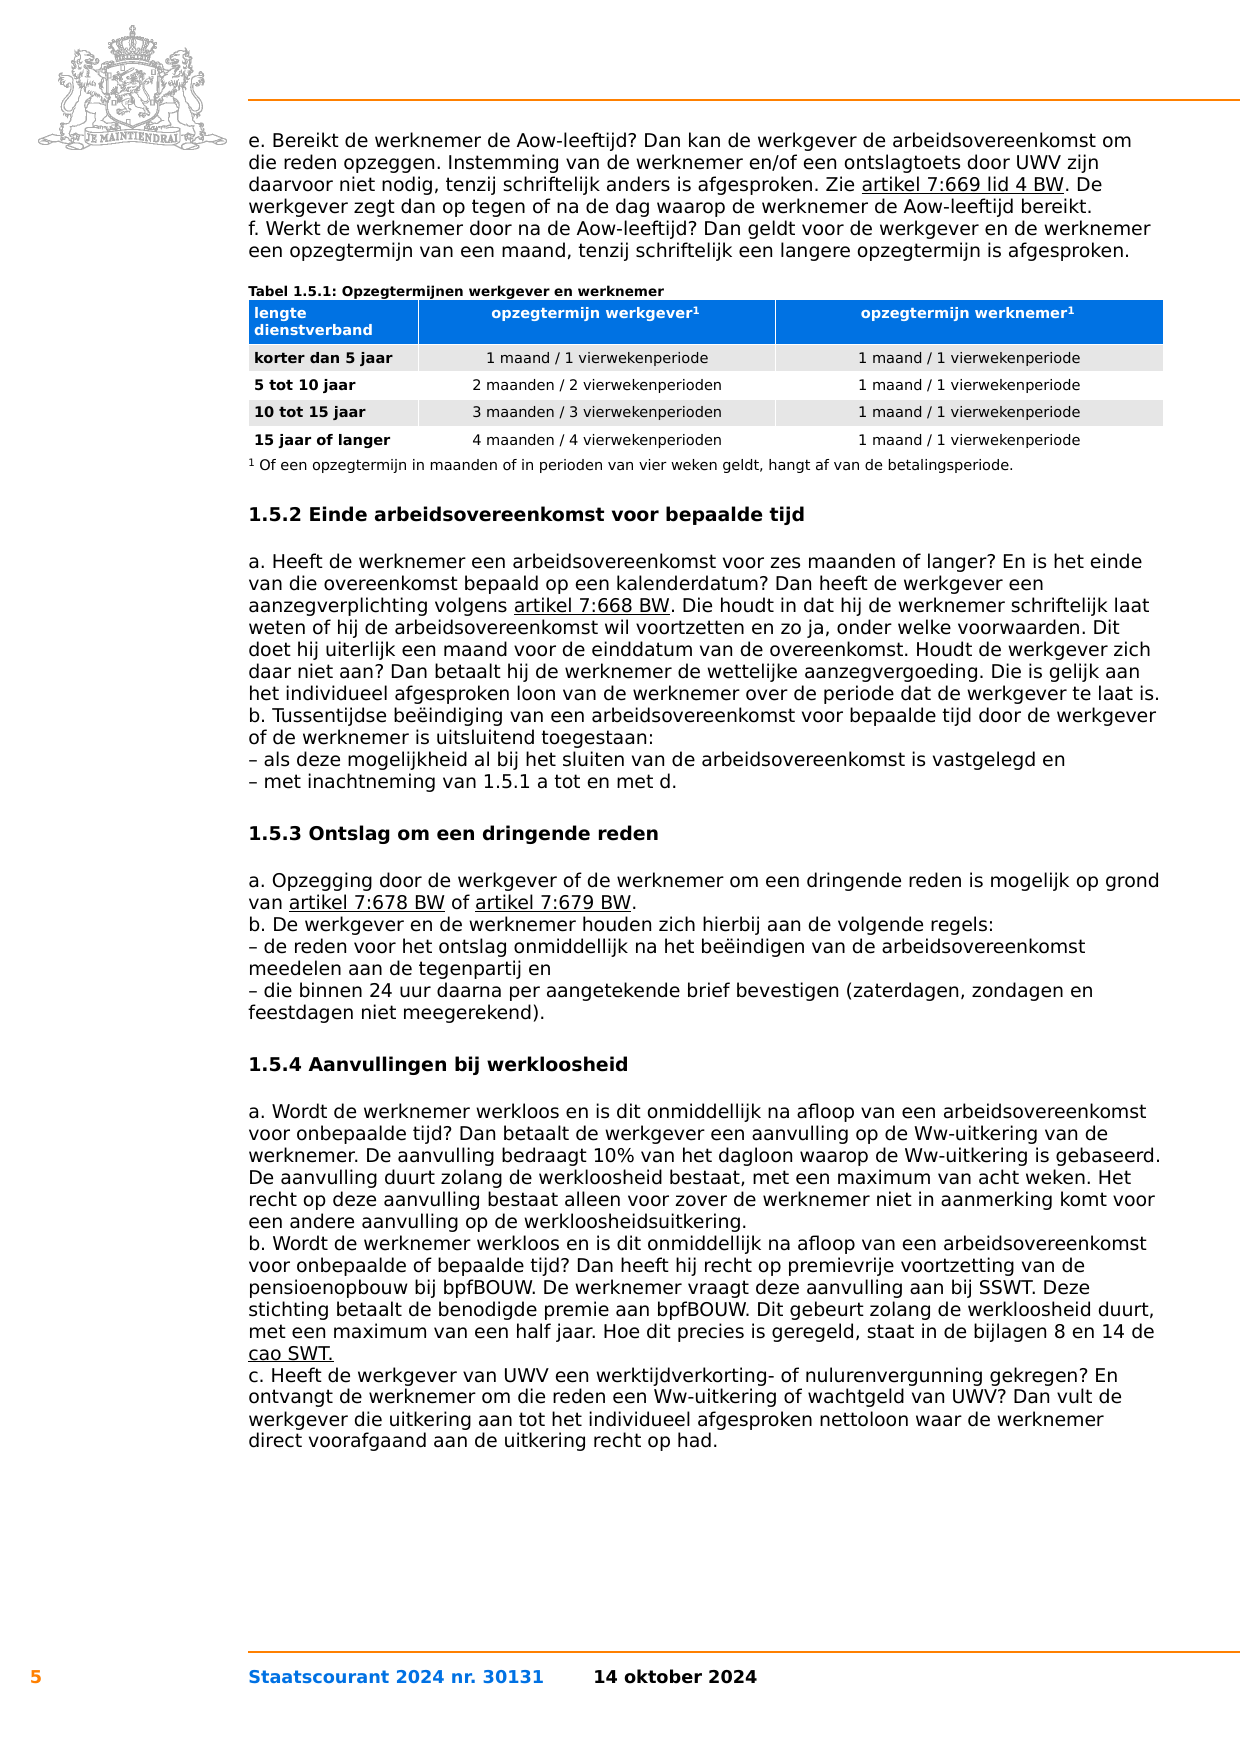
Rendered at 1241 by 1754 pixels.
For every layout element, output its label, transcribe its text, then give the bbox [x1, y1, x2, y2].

table_cell opzegtermijn werkgever1 [419, 300, 775, 344]
text b. Tussentijdse beëindiging van een arbeidsovereenkomst voor bepaalde tijd door de werkgever of de werknemer is uitsluitend toegestaan: [248, 705, 1163, 749]
table_cell 15 jaar of langer [249, 427, 418, 453]
table_cell 2 maanden / 2 vierwekenperioden [419, 372, 775, 398]
text e. Bereikt de werknemer de Aow-leeftijd? Dan kan de werkgever de arbeidsovereenkomst om die reden opzeggen. Instemming van de werknemer en/of een ontslagtoets door UWV zijn daarvoor niet nodig, tenzij schriftelijk anders is afgesproken. Zie artikel 7:669 lid 4 BW. De werkgever zegt dan op tegen of na de dag waarop de werknemer de Aow-leeftijd bereikt. [248, 130, 1163, 218]
table_cell lengte dienstverband [249, 300, 418, 344]
text a. Wordt de werknemer werkloos en is dit onmiddellijk na afloop van een arbeidsovereenkomst voor onbepaalde tijd? Dan betaalt de werkgever een aanvulling op de Ww-uitkering van de werknemer. De aanvulling bedraagt 10% van het dagloon waarop de Ww-uitkering is gebaseerd. De aanvulling duurt zolang de werkloosheid bestaat, met een maximum van acht weken. Het recht op deze aanvulling bestaat alleen voor zover de werknemer niet in aanmerking komt voor een andere aanvulling op de werkloosheidsuitkering. [248, 1101, 1163, 1233]
text – de reden voor het ontslag onmiddellijk na het beëindigen van de arbeidsovereenkomst meedelen aan de tegenpartij en [248, 936, 1163, 980]
subtitle 1.5.4 Aanvullingen bij werkloosheid [248, 1054, 1163, 1076]
text f. Werkt de werknemer door na de Aow-leeftijd? Dan geldt voor de werkgever en de werknemer een opzegtermijn van een maand, tenzij schriftelijk een langere opzegtermijn is afgesproken. [248, 218, 1163, 262]
table_cell korter dan 5 jaar [249, 345, 418, 371]
table_cell 1 Of een opzegtermijn in maanden of in perioden van vier weken geldt, hangt af van de betalingsperiode. [248, 454, 1163, 474]
table_cell 10 tot 15 jaar [249, 400, 418, 426]
table_cell 1 maand / 1 vierwekenperiode [776, 345, 1163, 371]
text c. Heeft de werkgever van UWV een werktijdverkorting- of nulurenvergunning gekregen? En ontvangt de werknemer om die reden een Ww-uitkering of wachtgeld van UWV? Dan vult de werkgever die uitkering aan tot het individueel afgesproken nettoloon waar de werknemer direct voorafgaand aan de uitkering recht op had. [248, 1364, 1163, 1452]
table_cell 1 maand / 1 vierwekenperiode [776, 372, 1163, 398]
table_cell 1 maand / 1 vierwekenperiode [776, 400, 1163, 426]
text b. De werkgever en de werknemer houden zich hierbij aan de volgende regels: [248, 914, 1163, 936]
picture [38, 25, 227, 150]
subtitle 1.5.3 Ontslag om een dringende reden [248, 823, 1163, 845]
table_cell opzegtermijn werknemer1 [776, 300, 1163, 344]
table_cell 1 maand / 1 vierwekenperiode [419, 345, 775, 371]
table_cell 1 maand / 1 vierwekenperiode [776, 427, 1163, 453]
table_cell 5 tot 10 jaar [249, 372, 418, 398]
text – met inachtneming van 1.5.1 a tot en met d. [248, 771, 1163, 793]
text – die binnen 24 uur daarna per aangetekende brief bevestigen (zaterdagen, zondagen en feestdagen niet meegerekend). [248, 980, 1163, 1024]
subtitle 1.5.2 Einde arbeidsovereenkomst voor bepaalde tijd [248, 504, 1163, 526]
text b. Wordt de werknemer werkloos en is dit onmiddellijk na afloop van een arbeidsovereenkomst voor onbepaalde of bepaalde tijd? Dan heeft hij recht op premievrije voortzetting van de pensioenopbouw bij bpfBOUW. De werknemer vraagt deze aanvulling aan bij SSWT. Deze stichting betaalt de benodigde premie aan bpfBOUW. Dit gebeurt zolang de werkloosheid duurt, met een maximum van een half jaar. Hoe dit precies is geregeld, staat in de bijlagen 8 en 14 de cao SWT. [248, 1233, 1163, 1364]
text a. Opzegging door de werkgever of de werknemer om een dringende reden is mogelijk op grond van artikel 7:678 BW of artikel 7:679 BW. [248, 870, 1163, 914]
table_cell 4 maanden / 4 vierwekenperioden [419, 427, 775, 453]
table_header Tabel 1.5.1: Opzegtermijnen werkgever en werknemer [248, 284, 1163, 299]
table_cell 3 maanden / 3 vierwekenperioden [419, 400, 775, 426]
text – als deze mogelijkheid al bij het sluiten van de arbeidsovereenkomst is vastgelegd en [248, 749, 1163, 771]
text a. Heeft de werknemer een arbeidsovereenkomst voor zes maanden of langer? En is het einde van die overeenkomst bepaald op een kalenderdatum? Dan heeft de werkgever een aanzegverplichting volgens artikel 7:668 BW. Die houdt in dat hij de werknemer schriftelijk laat weten of hij de arbeidsovereenkomst wil voortzetten en zo ja, onder welke voorwaarden. Dit doet hij uiterlijk een maand voor de einddatum van de overeenkomst. Houdt de werkgever zich daar niet aan? Dan betaalt hij de werknemer de wettelijke aanzegvergoeding. Die is gelijk aan het individueel afgesproken loon van de werknemer over de periode dat de werkgever te laat is. [248, 551, 1163, 705]
